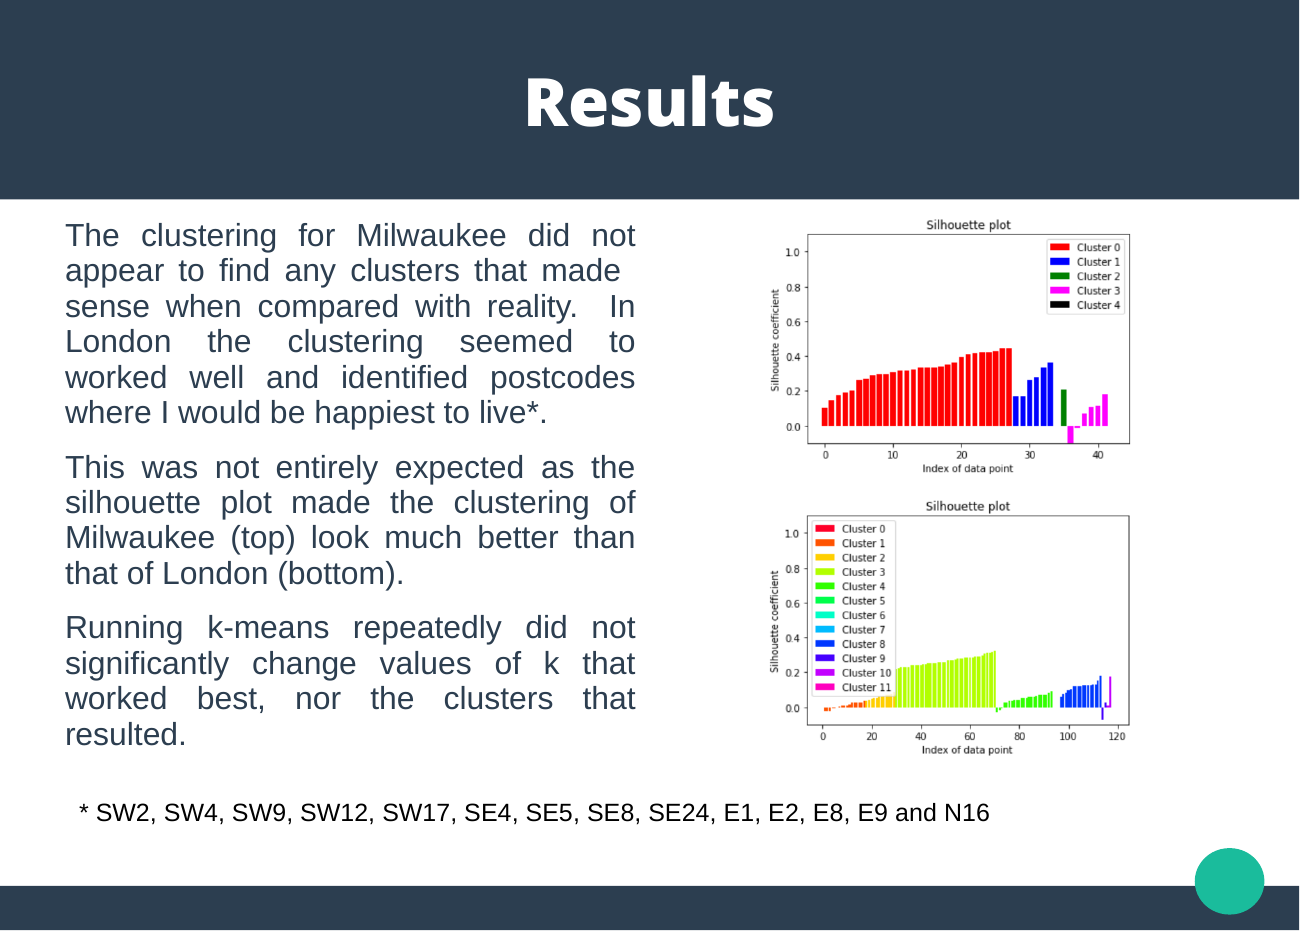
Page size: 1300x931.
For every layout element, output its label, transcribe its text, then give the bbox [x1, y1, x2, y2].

text_box * SW2, SW4, SW9, SW12, SW17, SE4, SE5, SE8, SE24, E1, E2, E8, E9 and N16 [64, 791, 1008, 835]
list The clustering for Milwaukee did not appear to find any clusters that made sense when compared with reality. In London the clustering seemed to worked well and identified postcodes where I would be happiest to live*. This was not entirely expected as the silhouette plot made the clustering of Milwaukee (top) look much better than that of London (bottom). Running k-means repeatedly did not significantly change values of k that worked best, nor the clusters that resulted. [64, 217, 636, 758]
text_box Results [0, 0, 1300, 201]
picture [768, 499, 1131, 757]
picture [768, 217, 1131, 475]
